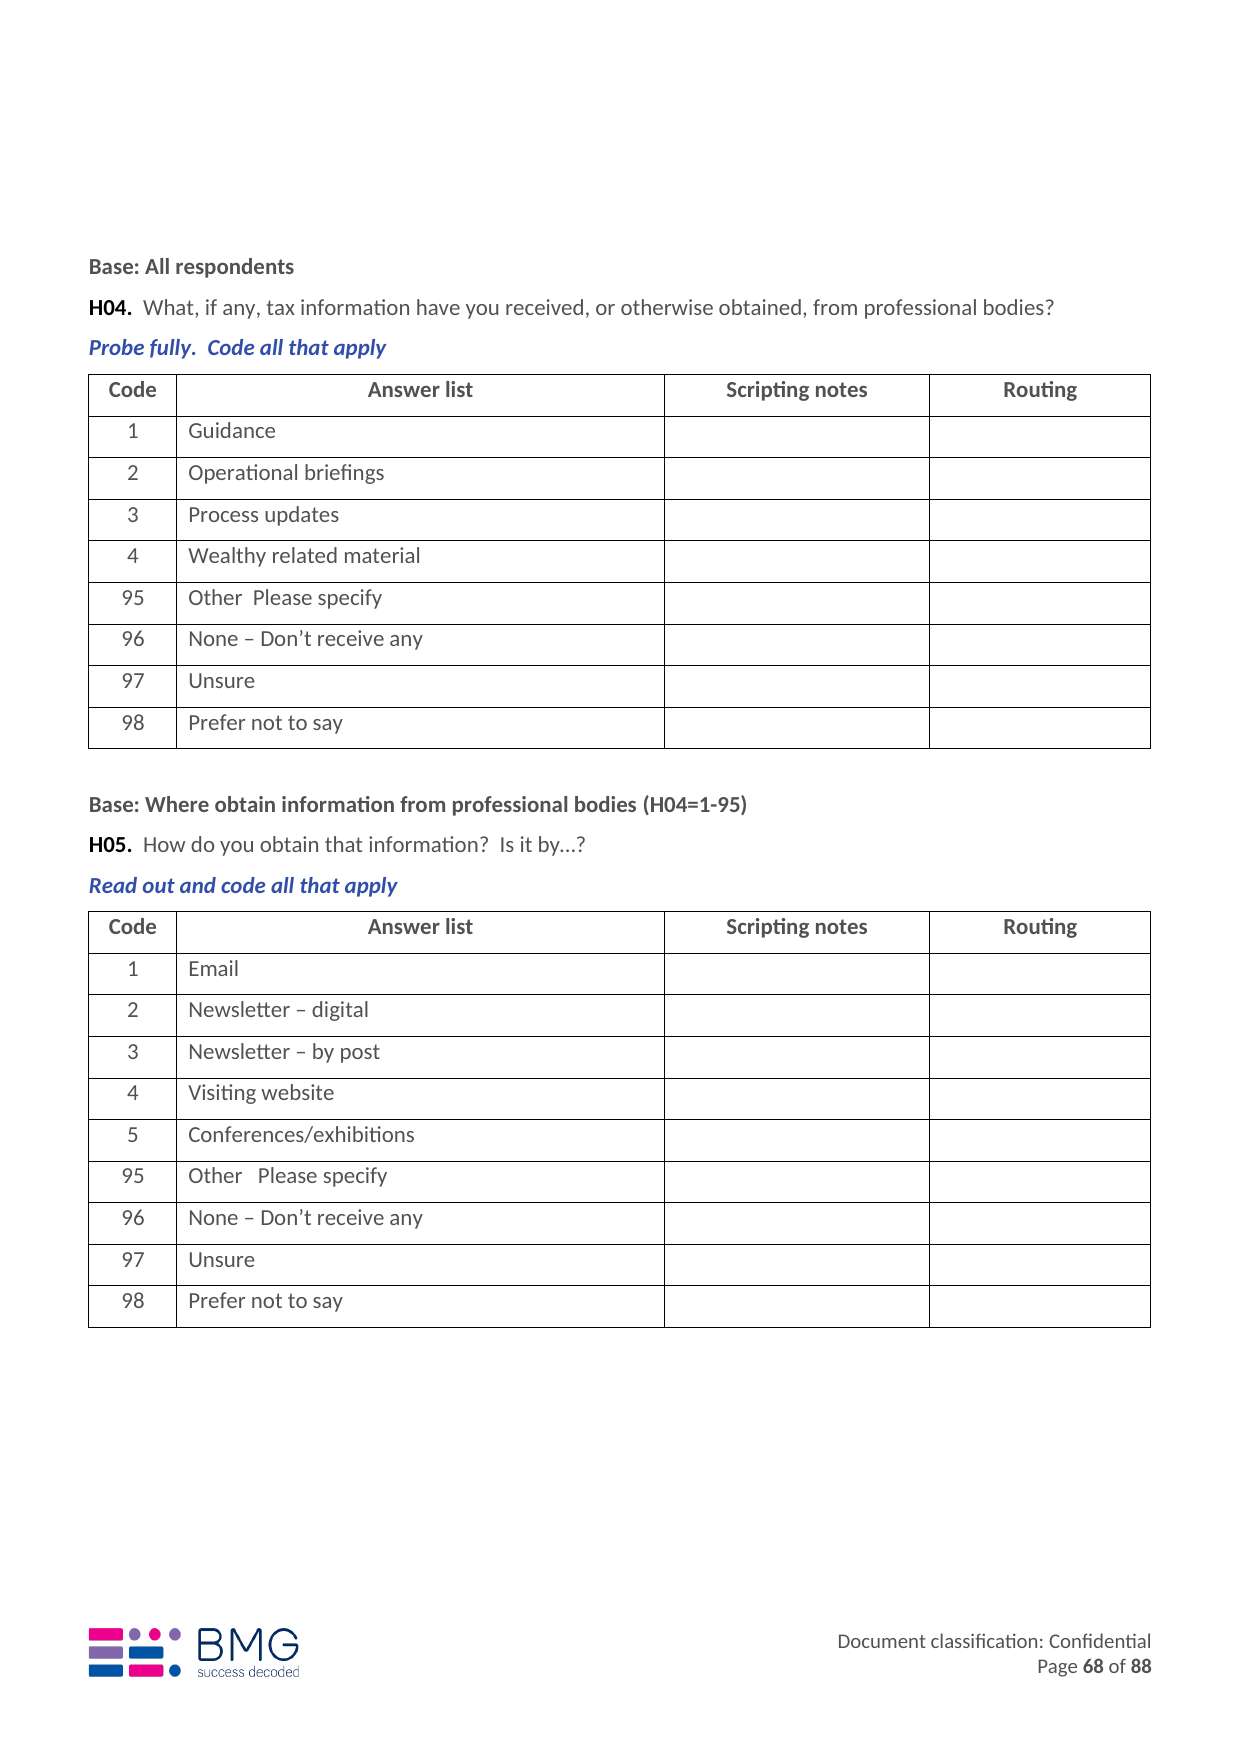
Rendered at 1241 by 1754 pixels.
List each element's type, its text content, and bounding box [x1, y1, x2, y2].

table_cell Newsletter – by post [177, 1037, 664, 1077]
table_cell [930, 708, 1150, 748]
table_header Routing [930, 375, 1150, 416]
table_header Scripting notes [665, 912, 929, 953]
table_cell [930, 1162, 1150, 1202]
table_cell [930, 666, 1150, 707]
table_header Code [89, 375, 176, 416]
table_cell 97 [89, 666, 176, 707]
table_cell Email [177, 954, 664, 994]
table_cell [930, 500, 1150, 540]
table_cell Prefer not to say [177, 708, 664, 748]
table_cell 3 [89, 500, 176, 540]
table_cell 4 [89, 1079, 176, 1119]
table_cell Visiting website [177, 1079, 664, 1119]
table_cell 95 [89, 1162, 176, 1202]
table_cell [665, 1203, 929, 1244]
table_cell Wealthy related material [177, 541, 664, 582]
table_header Scripting notes [665, 375, 929, 416]
table_cell 1 [89, 954, 176, 994]
table_cell Process updates [177, 500, 664, 540]
table_cell [930, 417, 1150, 457]
table_cell [665, 1037, 929, 1077]
table_cell [665, 708, 929, 748]
text Base: All respondents [89, 252, 1152, 281]
table_cell Other Please specify [177, 583, 664, 623]
table_cell [665, 583, 929, 623]
table_cell [930, 1203, 1150, 1244]
table_cell [930, 1245, 1150, 1285]
table_header Code [89, 912, 176, 953]
table_cell [930, 1079, 1150, 1119]
table_cell [665, 1245, 929, 1285]
table_cell [665, 458, 929, 499]
text Read out and code all that apply [89, 871, 1152, 899]
table_cell 95 [89, 583, 176, 623]
table_cell [930, 1286, 1150, 1327]
table_cell 98 [89, 708, 176, 748]
table_cell [930, 1120, 1150, 1161]
table_cell Guidance [177, 417, 664, 457]
table_cell [665, 625, 929, 665]
table_cell [665, 995, 929, 1036]
table_cell [665, 954, 929, 994]
table_cell [665, 1162, 929, 1202]
table_cell [665, 666, 929, 707]
table_cell 5 [89, 1120, 176, 1161]
table_cell [930, 541, 1150, 582]
table_cell [930, 954, 1150, 994]
text Probe fully. Code all that apply [89, 333, 1152, 362]
table_cell 2 [89, 995, 176, 1036]
table_cell None – Don’t receive any [177, 1203, 664, 1244]
table_cell 3 [89, 1037, 176, 1077]
table_cell [930, 1037, 1150, 1077]
table_cell [665, 1079, 929, 1119]
table_cell [665, 417, 929, 457]
text H04. What, if any, tax information have you received, or otherwise obtained, from professional bodies? [89, 293, 1152, 321]
table_header Answer list [177, 912, 664, 953]
text H05. How do you obtain that information? Is it by…? [89, 830, 1152, 858]
table_cell [930, 995, 1150, 1036]
table_cell [930, 625, 1150, 665]
table_cell 98 [89, 1286, 176, 1327]
table_cell 96 [89, 1203, 176, 1244]
table_cell Other Please specify [177, 1162, 664, 1202]
table_cell Unsure [177, 1245, 664, 1285]
table_cell Newsletter – digital [177, 995, 664, 1036]
table_cell None – Don’t receive any [177, 625, 664, 665]
table_cell 97 [89, 1245, 176, 1285]
table_header Routing [930, 912, 1150, 953]
table_cell Conferences/exhibitions [177, 1120, 664, 1161]
table_cell [665, 1286, 929, 1327]
table_cell Prefer not to say [177, 1286, 664, 1327]
table_cell Unsure [177, 666, 664, 707]
table_header Answer list [177, 375, 664, 416]
table_cell [665, 541, 929, 582]
table_cell [665, 1120, 929, 1161]
table_cell [930, 458, 1150, 499]
table_cell 1 [89, 417, 176, 457]
text Base: Where obtain information from professional bodies (H04=1-95) [89, 790, 1152, 818]
table_cell [930, 583, 1150, 623]
table_cell 2 [89, 458, 176, 499]
table_cell Operational briefings [177, 458, 664, 499]
table_cell 96 [89, 625, 176, 665]
table_cell [665, 500, 929, 540]
table_cell 4 [89, 541, 176, 582]
